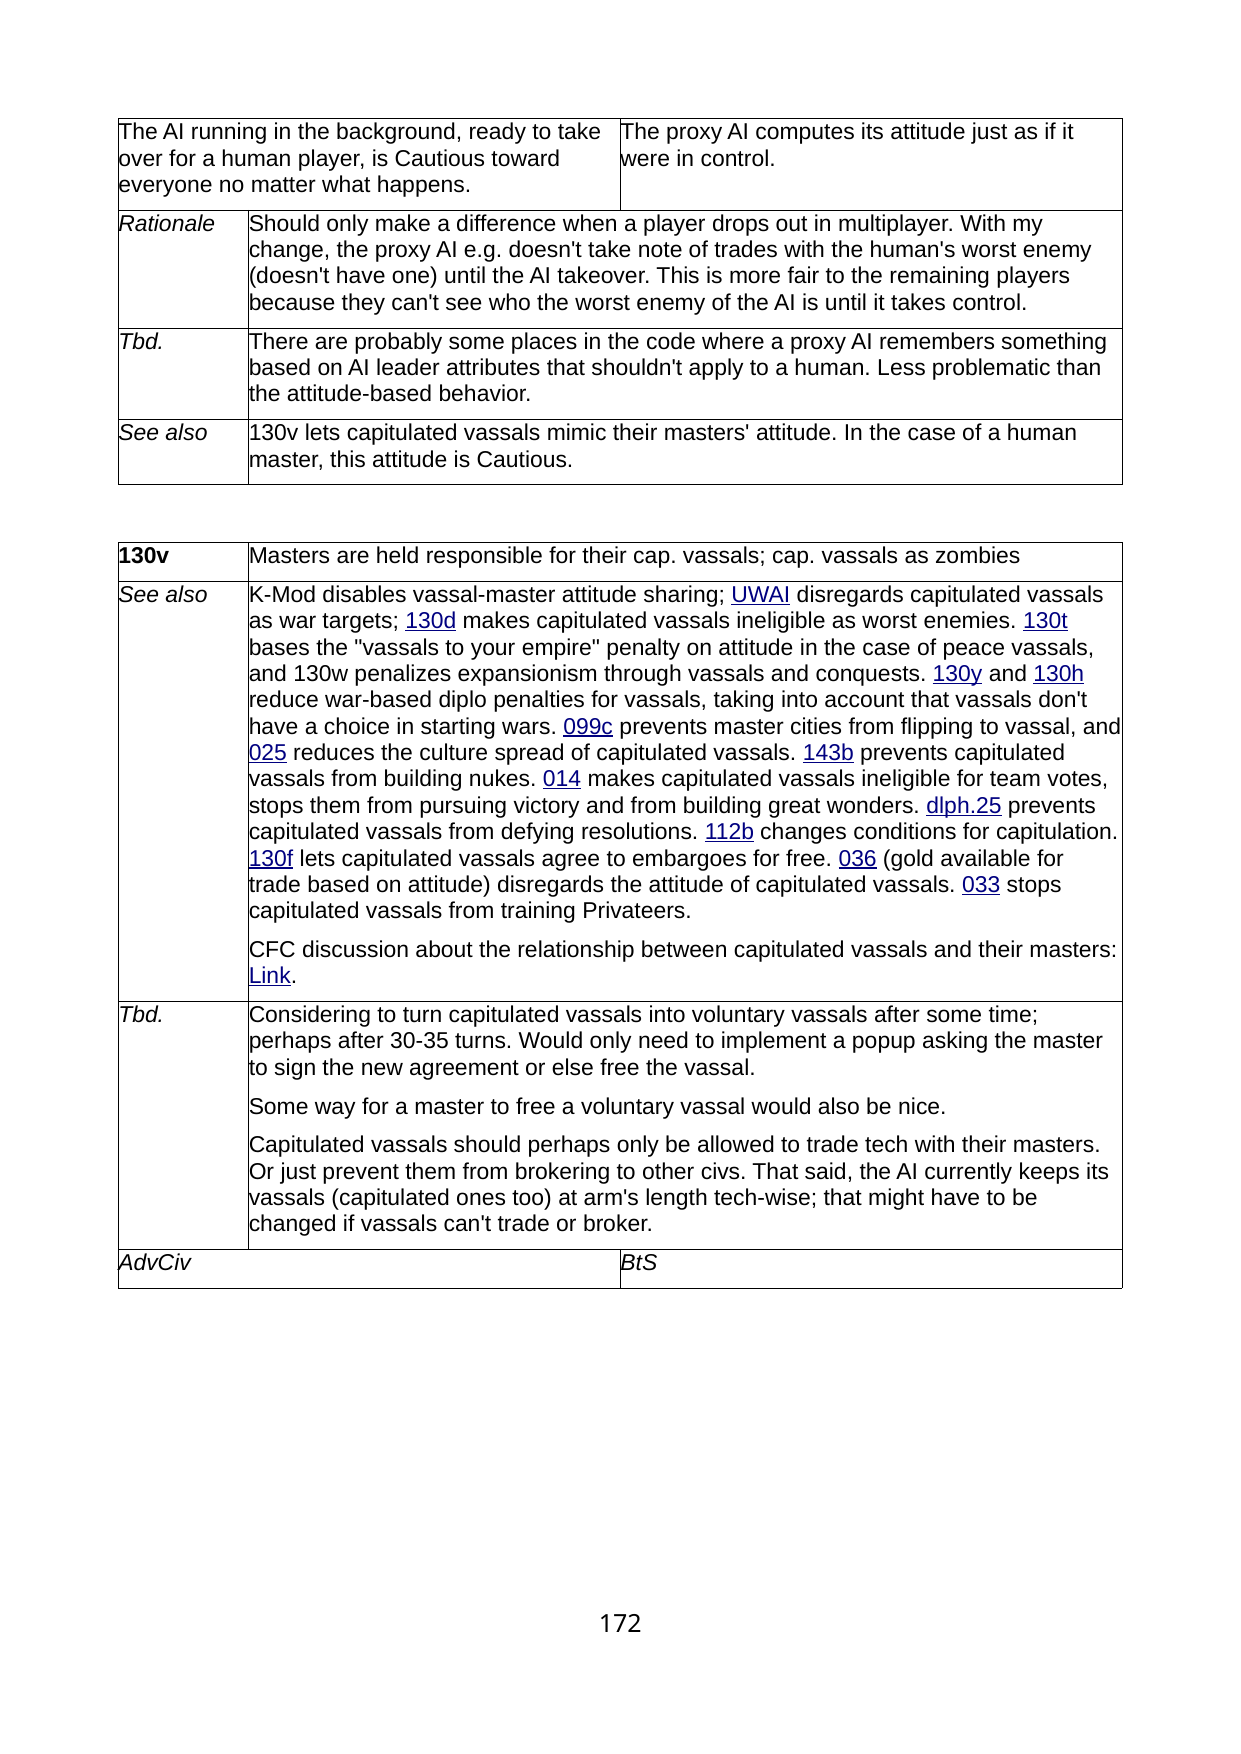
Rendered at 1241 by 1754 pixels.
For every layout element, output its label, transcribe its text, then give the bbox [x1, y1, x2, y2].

table_cell Rationale [119, 211, 248, 328]
table_cell BtS [621, 1250, 1122, 1288]
table_cell There are probably some places in the code where a proxy AI remembers something based on AI leader attributes that shouldn't apply to a human. Less problematic than the attitude-based behavior. [249, 329, 1122, 419]
table_cell Considering to turn capitulated vassals into voluntary vassals after some time; perhaps after 30-35 turns. Would only need to implement a popup asking the master to sign the new agreement or else free the vassal. Some way for a master to free a voluntary vassal would also be nice. Capitulated vassals should perhaps only be allowed to trade tech with their masters. Or just prevent them from brokering to other civs. That said, the AI currently keeps its vassals (capitulated ones too) at arm's length tech-wise; that might have to be changed if vassals can't trade or broker. [249, 1002, 1122, 1249]
table_header 130v [119, 543, 248, 581]
table_cell The proxy AI computes its attitude just as if it were in control. [621, 119, 1122, 210]
table_cell Tbd. [119, 1002, 248, 1249]
table_cell Should only make a difference when a player drops out in multiplayer. With my change, the proxy AI e.g. doesn't take note of trades with the human's worst enemy (doesn't have one) until the AI takeover. This is more fair to the remaining players because they can't see who the worst enemy of the AI is until it takes control. [249, 211, 1122, 328]
table_cell 130v lets capitulated vassals mimic their masters' attitude. In the case of a human master, this attitude is Cautious. [249, 420, 1122, 484]
table_cell The AI running in the background, ready to take over for a human player, is Cautious toward everyone no matter what happens. [119, 119, 620, 210]
table_header Masters are held responsible for their cap. vassals; cap. vassals as zombies [249, 543, 1122, 581]
table_cell Tbd. [119, 329, 248, 419]
table_cell K-Mod disables vassal-master attitude sharing; UWAI disregards capitulated vassals as war targets; 130d makes capitulated vassals ineligible as worst enemies. 130t bases the "vassals to your empire" penalty on attitude in the case of peace vassals, and 130w penalizes expansionism through vassals and conquests. 130y and 130h reduce war-based diplo penalties for vassals, taking into account that vassals don't have a choice in starting wars. 099c prevents master cities from flipping to vassal, and 025 reduces the culture spread of capitulated vassals. 143b prevents capitulated vassals from building nukes. 014 makes capitulated vassals ineligible for team votes, stops them from pursuing victory and from building great wonders. dlph.25 prevents capitulated vassals from defying resolutions. 112b changes conditions for capitulation. 130f lets capitulated vassals agree to embargoes for free. 036 (gold available for trade based on attitude) disregards the attitude of capitulated vassals. 033 stops capitulated vassals from training Privateers. CFC discussion about the relationship between capitulated vassals and their masters: Link. [249, 582, 1122, 1001]
table_cell AdvCiv [119, 1250, 620, 1288]
table_cell See also [119, 420, 248, 484]
table_cell See also [119, 582, 248, 1001]
